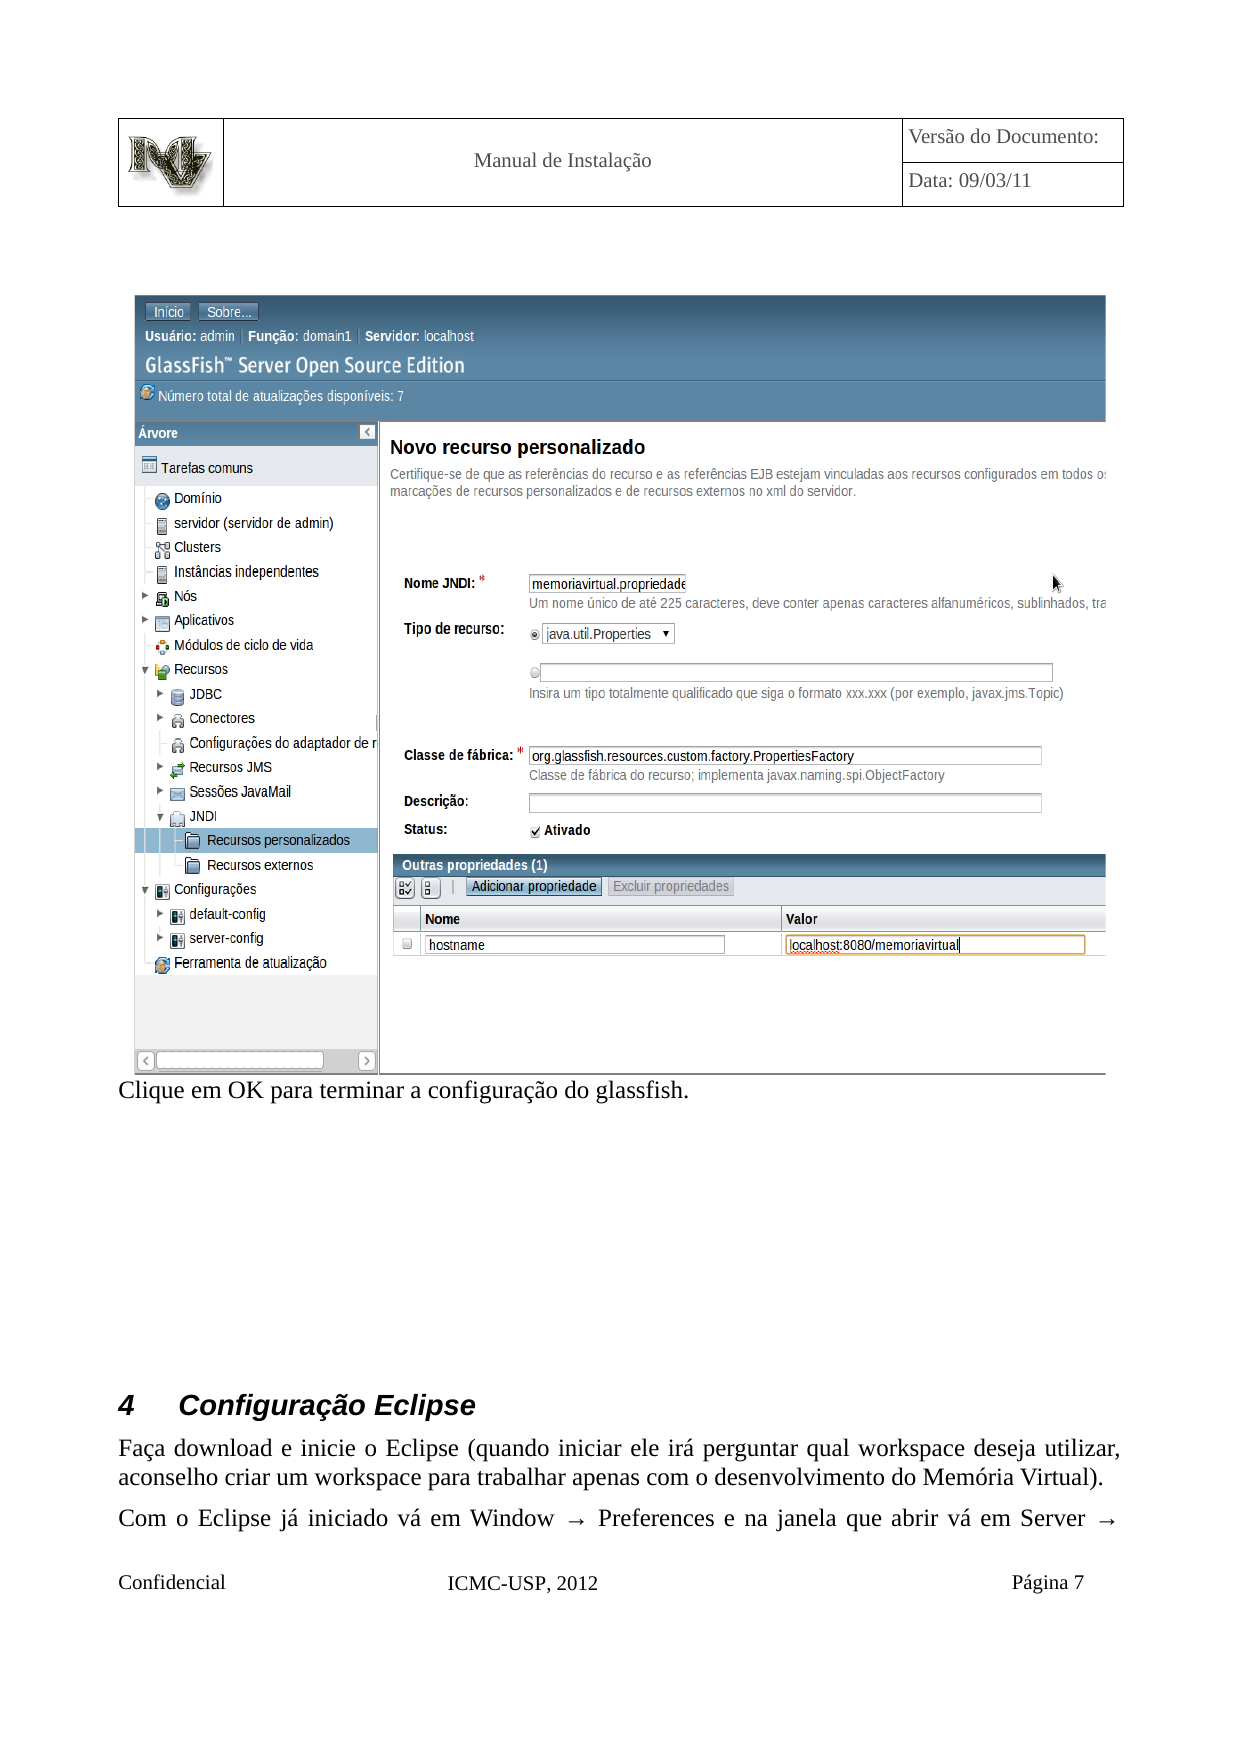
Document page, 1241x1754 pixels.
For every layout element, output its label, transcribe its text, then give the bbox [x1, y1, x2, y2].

text Clique em OK para terminar a configuração do glassfish. [118, 1075, 1122, 1104]
text Faça download e inicie o Eclipse (quando iniciar ele irá perguntar qual workspace deseja utilizar, aconselho criar um workspace para trabalhar apenas com o desenvolvimento do Memória Virtual). [118, 1433, 1122, 1491]
picture [123, 125, 214, 200]
subtitle Configuração Eclipse [118, 1387, 1122, 1421]
picture [134, 293, 1106, 1075]
text Com o Eclipse já iniciado vá em Window → Preferences e na janela que abrir vá em Server → [118, 1503, 1122, 1532]
